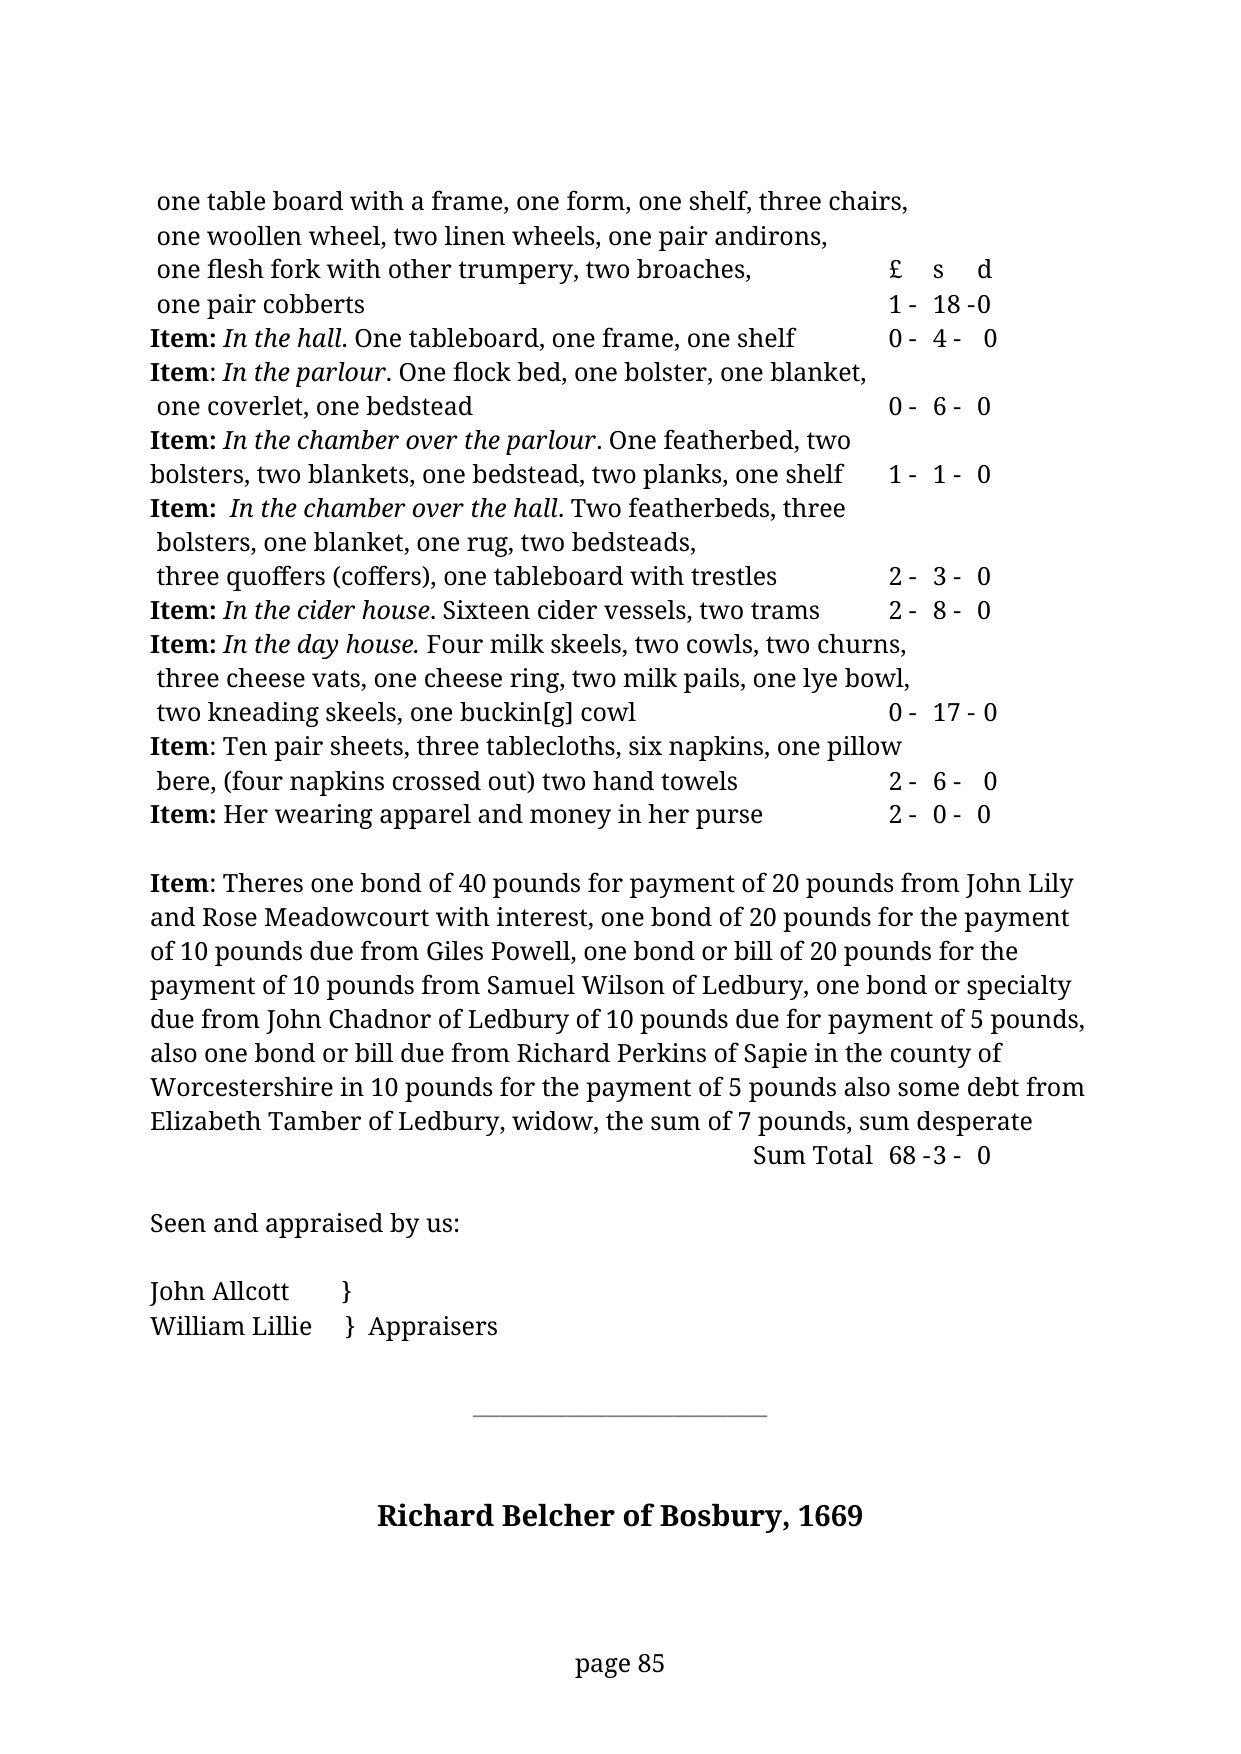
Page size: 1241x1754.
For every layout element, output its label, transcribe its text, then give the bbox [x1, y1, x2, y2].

text Item: Her wearing apparel and money in her purse 2 - 0 - 0 [150, 797, 1090, 831]
text bere, (four napkins crossed out) two hand towels 2 - 6 - 0 [150, 763, 1090, 797]
text bolsters, one blanket, one rug, two bedsteads, [150, 525, 1090, 559]
text ______________________ [150, 1382, 1090, 1422]
text one pair cobberts 1 - 18 - 0 [150, 286, 1090, 320]
text Richard Belcher of Bosbury, 1669 [150, 1495, 1090, 1535]
text Item: In the day house. Four milk skeels, two cowls, two churns, [150, 627, 1090, 661]
text one woollen wheel, two linen wheels, one pair andirons, [150, 218, 1090, 252]
text Item: Theres one bond of 40 pounds for payment of 20 pounds from John Lily and Rose Meadowcourt with interest, one bond of 20 pounds for the payment of 10 pounds due from Giles Powell, one bond or bill of 20 pounds for the payment of 10 pounds from Samuel Wilson of Ledbury, one bond or specialty due from John Chadnor of Ledbury of 10 pounds due for payment of 5 pounds, also one bond or bill due from Richard Perkins of Sapie in the county of Worcestershire in 10 pounds for the payment of 5 pounds also some debt from Elizabeth Tamber of Ledbury, widow, the sum of 7 pounds, sum desperate [150, 865, 1090, 1138]
text Seen and appraised by us: [150, 1206, 1090, 1240]
text Item: In the chamber over the parlour. One featherbed, two [150, 422, 1090, 457]
text bolsters, two blankets, one bedstead, two planks, one shelf 1 - 1 - 0 [150, 457, 1090, 491]
text three cheese vats, one cheese ring, two milk pails, one lye bowl, [150, 661, 1090, 695]
text William Lillie } Appraisers [150, 1308, 1090, 1342]
text two kneading skeels, one buckin[g] cowl 0 - 17 - 0 [150, 695, 1090, 729]
text Item: In the hall. One tableboard, one frame, one shelf 0 - 4 - 0 [150, 320, 1090, 354]
text Item: Ten pair sheets, three tablecloths, six napkins, one pillow [150, 729, 1090, 763]
text one table board with a frame, one form, one shelf, three chairs, [150, 184, 1090, 218]
text three quoffers (coffers), one tableboard with trestles 2 - 3 - 0 [150, 559, 1090, 593]
text one coverlet, one bedstead 0 - 6 - 0 [150, 388, 1090, 422]
text Item: In the chamber over the hall. Two featherbeds, three [150, 491, 1090, 525]
text Item: In the parlour. One flock bed, one bolster, one blanket, [150, 354, 1090, 388]
text one flesh fork with other trumpery, two broaches, £ s d [150, 252, 1090, 286]
text John Allcott } [150, 1274, 1090, 1308]
text Sum Total 68 - 3 - 0 [150, 1138, 1090, 1172]
text Item: In the cider house. Sixteen cider vessels, two trams 2 - 8 - 0 [150, 593, 1090, 627]
